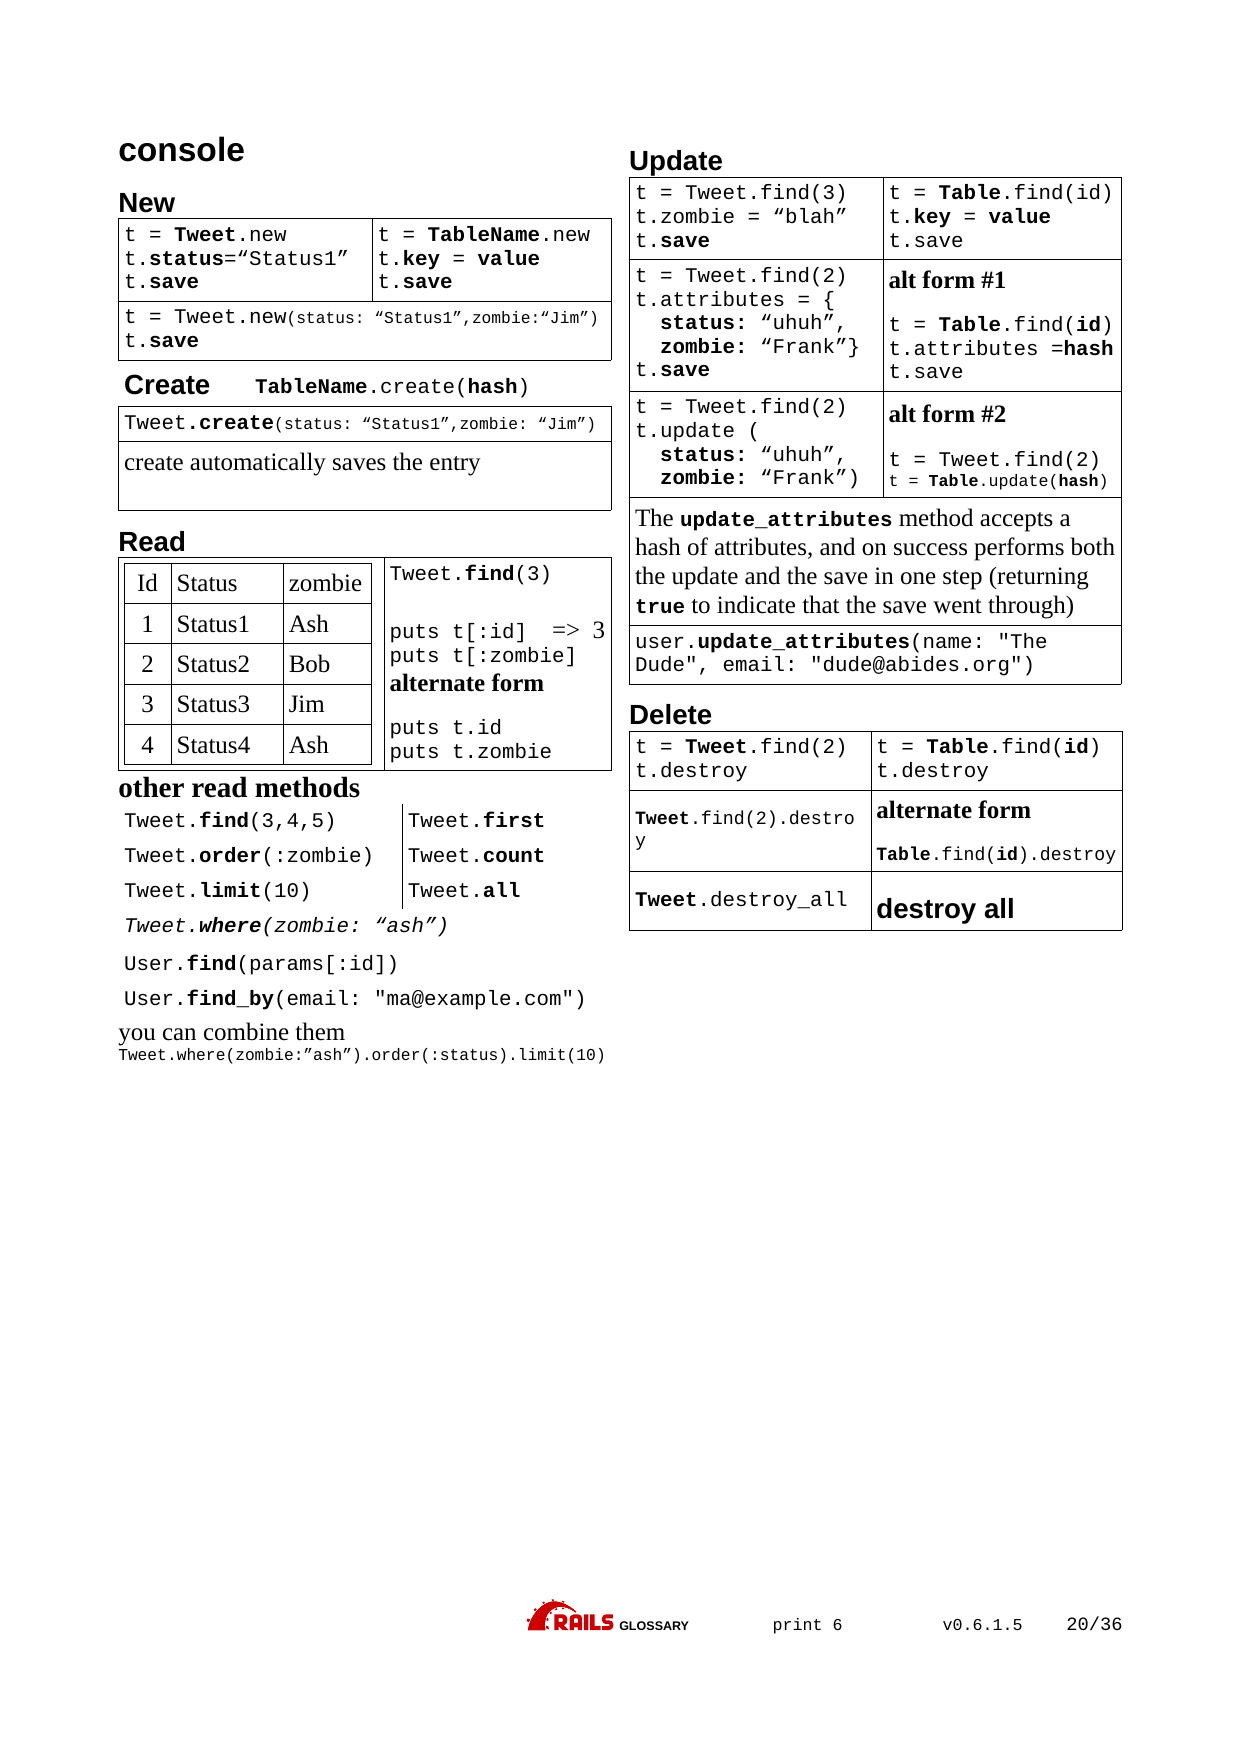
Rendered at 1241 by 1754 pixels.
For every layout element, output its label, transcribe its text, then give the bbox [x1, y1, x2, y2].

table_cell t = Tweet.find(2) t.update ( status: “uhuh”, zombie: “Frank”) [630, 392, 883, 497]
table_cell User.find_by(email: "ma@example.com") [118, 983, 596, 1017]
table_cell User.find(params[:id]) [118, 947, 596, 982]
table_header Tweet.find(3) puts t[:id] => 3 puts t[:zombie] alternate form puts t.id puts t.zombie [385, 558, 611, 770]
table_cell user.update_attributes(name: "The Dude", email: "dude@abides.org") [630, 626, 1121, 684]
table_cell alt form #2 t = Tweet.find(2) t = Table.update(hash) [884, 392, 1121, 497]
table_header Id [125, 564, 171, 603]
table_header t = Tweet.new t.status=“Status1” t.save [119, 219, 372, 301]
table_header zombie [284, 564, 371, 603]
table_header t = Table.find(id) t.destroy [872, 732, 1122, 789]
table_cell 4 [125, 725, 171, 764]
subtitle Read [118, 525, 611, 557]
table_cell Bob [284, 644, 371, 684]
table_cell Status4 [172, 725, 283, 764]
subtitle console [118, 130, 611, 168]
subtitle Delete [629, 699, 1122, 731]
table_cell Tweet.find(2).destroy [630, 791, 871, 871]
table_header t = Tweet.find(2) t.destroy [630, 732, 871, 789]
table_cell Create [118, 361, 249, 406]
table_cell Jim [284, 685, 371, 724]
table_cell Ash [284, 725, 371, 764]
table_cell 1 [125, 604, 171, 643]
table_cell destroy all [872, 872, 1122, 929]
table_header t = Tweet.find(3) t.zombie = “blah” t.save [630, 178, 883, 259]
table_cell The update_attributes method accepts a hash of attributes, and on success performs both the update and the save in one step (returning true to indicate that the save went through) [630, 498, 1121, 625]
table_header [119, 558, 384, 770]
table_cell 2 [125, 644, 171, 684]
table_header t = Table.find(id) t.key = value t.save [884, 178, 1121, 259]
table_cell Tweet.all [403, 874, 596, 909]
text other read methods [118, 771, 611, 804]
table_cell Tweet.where(zombie: “ash”) [118, 909, 596, 947]
table_cell Tweet.order(:zombie) [118, 839, 402, 874]
table_cell Status2 [172, 644, 283, 684]
table_cell Status3 [172, 685, 283, 724]
table_cell create automatically saves the entry [119, 442, 611, 510]
table_cell Tweet.create(status: “Status1”,zombie: “Jim”) [119, 407, 611, 441]
table_cell Ash [284, 604, 371, 643]
table_cell TableName.create(hash) [249, 361, 611, 406]
table_cell t = Tweet.find(2) t.attributes = { status: “uhuh”, zombie: “Frank”} t.save [630, 260, 883, 391]
table_cell Tweet.count [403, 839, 596, 874]
table_header Tweet.first [403, 804, 596, 839]
table_cell alt form #1 t = Table.find(id) t.attributes =hash t.save [884, 260, 1121, 391]
subtitle Update [629, 145, 1122, 177]
table_cell alternate form Table.find(id).destroy [872, 791, 1122, 871]
table_header Tweet.find(3,4,5) [118, 804, 402, 839]
table_cell Tweet.destroy_all [630, 872, 871, 929]
subtitle New [118, 186, 611, 218]
table_cell t = Tweet.new(status: “Status1”,zombie:“Jim”) t.save [119, 302, 611, 359]
table_header t = TableName.new t.key = value t.save [373, 219, 611, 301]
text you can combine them [118, 1017, 611, 1046]
table_cell Status1 [172, 604, 283, 643]
text Tweet.where(zombie:”ash”).order(:status).limit(10) [118, 1046, 611, 1065]
table_header Status [172, 564, 283, 603]
table_cell Tweet.limit(10) [118, 874, 402, 909]
table_cell 3 [125, 685, 171, 724]
